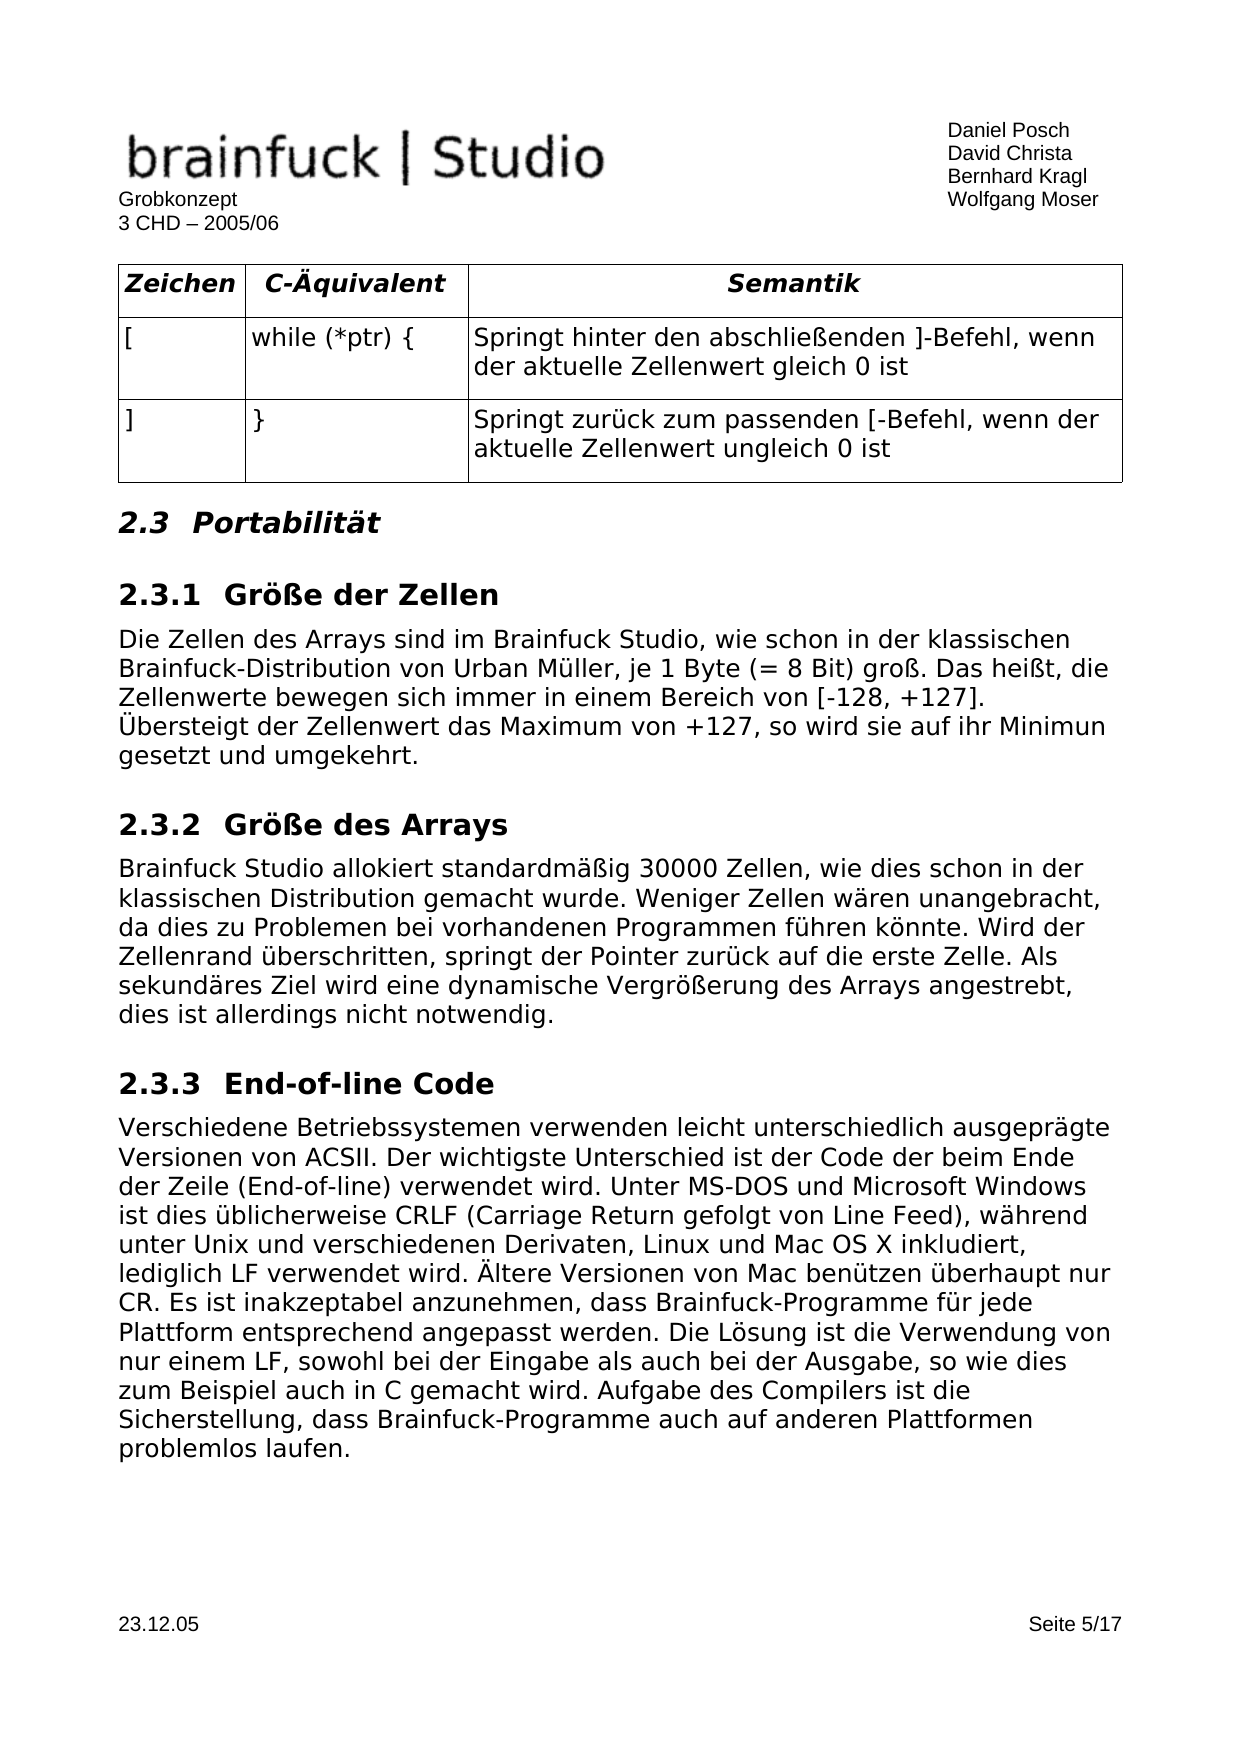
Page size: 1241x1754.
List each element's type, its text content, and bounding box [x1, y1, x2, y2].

table_cell while (*ptr) { [246, 318, 468, 399]
subtitle End-of-line Code [118, 1067, 1122, 1101]
table_header Zeichen [119, 265, 245, 317]
table_cell Springt zurück zum passenden [-Befehl, wenn der aktuelle Zellenwert ungleich 0 ist [469, 400, 1122, 482]
subtitle Größe des Arrays [118, 808, 1122, 842]
table_cell [ [119, 318, 245, 399]
table_cell } [246, 400, 468, 482]
subtitle Größe der Zellen [118, 578, 1122, 612]
table_header C-Äquivalent [246, 265, 468, 317]
table_cell ] [119, 400, 245, 482]
text Verschiedene Betriebssystemen verwenden leicht unterschiedlich ausgeprägte Versionen von ACSII. Der wichtigste Unterschied ist der Code der beim Ende der Zeile (End-of-line) verwendet wird. Unter MS-DOS und Microsoft Windows ist dies üblicherweise CRLF (Carriage Return gefolgt von Line Feed), während unter Unix und verschiedenen Derivaten, Linux und Mac OS X inkludiert, lediglich LF verwendet wird. Ältere Versionen von Mac benützen überhaupt nur CR. Es ist inakzeptabel anzunehmen, dass Brainfuck-Programme für jede Plattform entsprechend angepasst werden. Die Lösung ist die Verwendung von nur einem LF, sowohl bei der Eingabe als auch bei der Ausgabe, so wie dies zum Beispiel auch in C gemacht wird. Aufgabe des Compilers ist die Sicherstellung, dass Brainfuck-Programme auch auf anderen Plattformen problemlos laufen. [118, 1113, 1122, 1463]
text Die Zellen des Arrays sind im Brainfuck Studio, wie schon in der klassischen Brainfuck-Distribution von Urban Müller, je 1 Byte (= 8 Bit) groß. Das heißt, die Zellenwerte bewegen sich immer in einem Bereich von [-128, +127]. Übersteigt der Zellenwert das Maximum von +127, so wird sie auf ihr Minimun gesetzt und umgekehrt. [118, 625, 1122, 771]
table_header Semantik [469, 265, 1122, 317]
text Brainfuck Studio allokiert standardmäßig 30000 Zellen, wie dies schon in der klassischen Distribution gemacht wurde. Weniger Zellen wären unangebracht, da dies zu Problemen bei vorhandenen Programmen führen könnte. Wird der Zellenrand überschritten, springt der Pointer zurück auf die erste Zelle. Als sekundäres Ziel wird eine dynamische Vergrößerung des Arrays angestrebt, dies ist allerdings nicht notwendig. [118, 854, 1122, 1029]
subtitle Portabilität [118, 507, 1122, 541]
table_cell Springt hinter den abschließenden ]-Befehl, wenn der aktuelle Zellenwert gleich 0 ist [469, 318, 1122, 399]
picture [118, 118, 609, 187]
